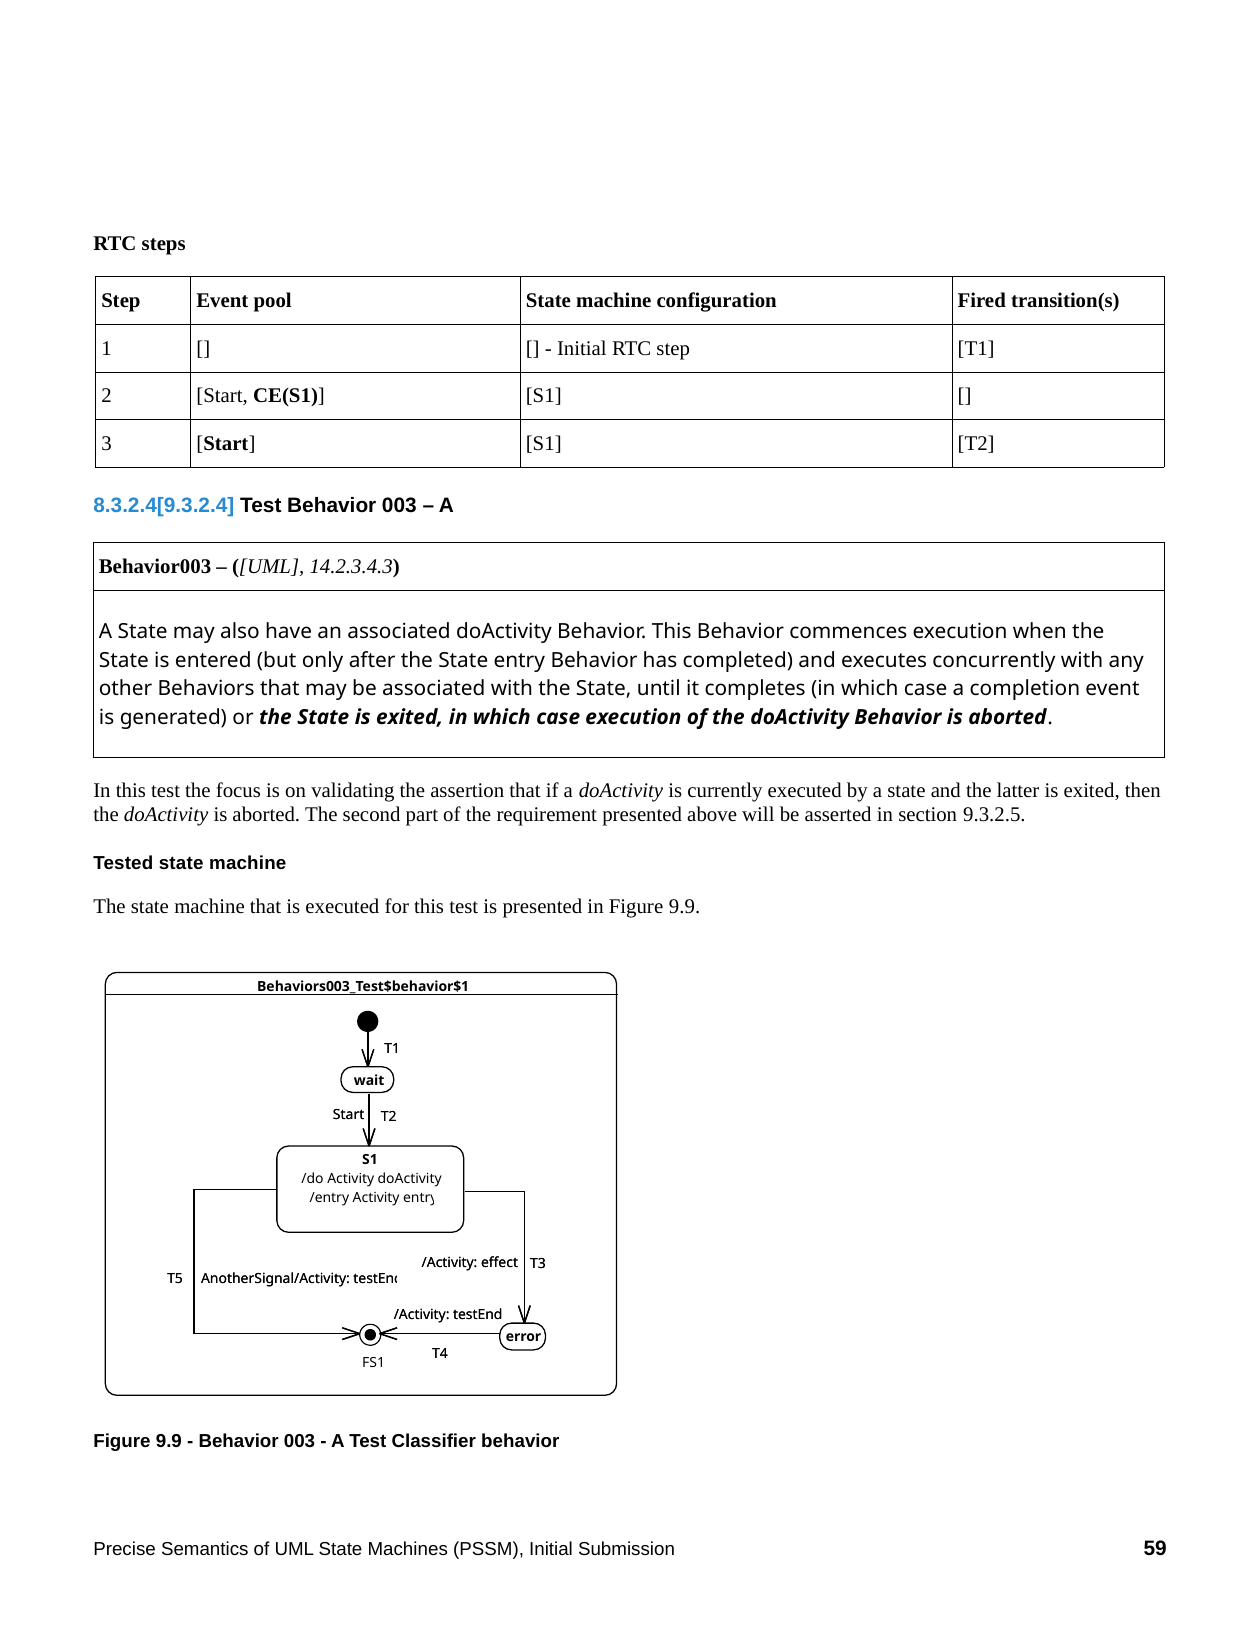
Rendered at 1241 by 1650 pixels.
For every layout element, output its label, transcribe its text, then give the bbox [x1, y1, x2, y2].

table_cell A State may also have an associated doActivity Behavior. This Behavior commences execution when the State is entered (but only after the State entry Behavior has completed) and executes concurrently with any other Behaviors that may be associated with the State, until it completes (in which case a completion event is generated) or the State is exited, in which case execution of the doActivity Behavior is aborted. [94, 591, 1164, 757]
subtitle Tested state machine [93, 851, 1164, 873]
table_cell [T2] [953, 420, 1164, 467]
table_header Step [96, 277, 190, 324]
table_cell [S1] [521, 420, 952, 467]
table_header Fired transition(s) [953, 277, 1164, 324]
table_header Event pool [191, 277, 520, 324]
table_header State machine configuration [521, 277, 952, 324]
text Figure 9.9 - Behavior 003 - A Test Classifier behavior [93, 1430, 772, 1451]
table_cell [] - Initial RTC step [521, 325, 952, 372]
text In this test the focus is on validating the assertion that if a doActivity is currently executed by a state and the latter is exited, then the doActivity is aborted. The second part of the requirement presented above will be asserted in section 9.3.2.5. [93, 778, 1164, 826]
text RTC steps [93, 231, 1164, 255]
table_header Behavior003 – ([UML], 14.2.3.4.3) [94, 543, 1164, 590]
table_cell [Start, CE(S1)] [191, 373, 520, 419]
table_cell [] [953, 373, 1164, 419]
table_cell 3 [96, 420, 190, 467]
table_cell [Start] [191, 420, 520, 467]
table_cell 1 [96, 325, 190, 372]
table_cell 2 [96, 373, 190, 419]
table_cell [T1] [953, 325, 1164, 372]
table_cell [] [191, 325, 520, 372]
subtitle Test Behavior 003 – A [93, 492, 1164, 517]
table_cell [S1] [521, 373, 952, 419]
text The state machine that is executed for this test is presented in Figure 9.9. [93, 894, 1164, 918]
